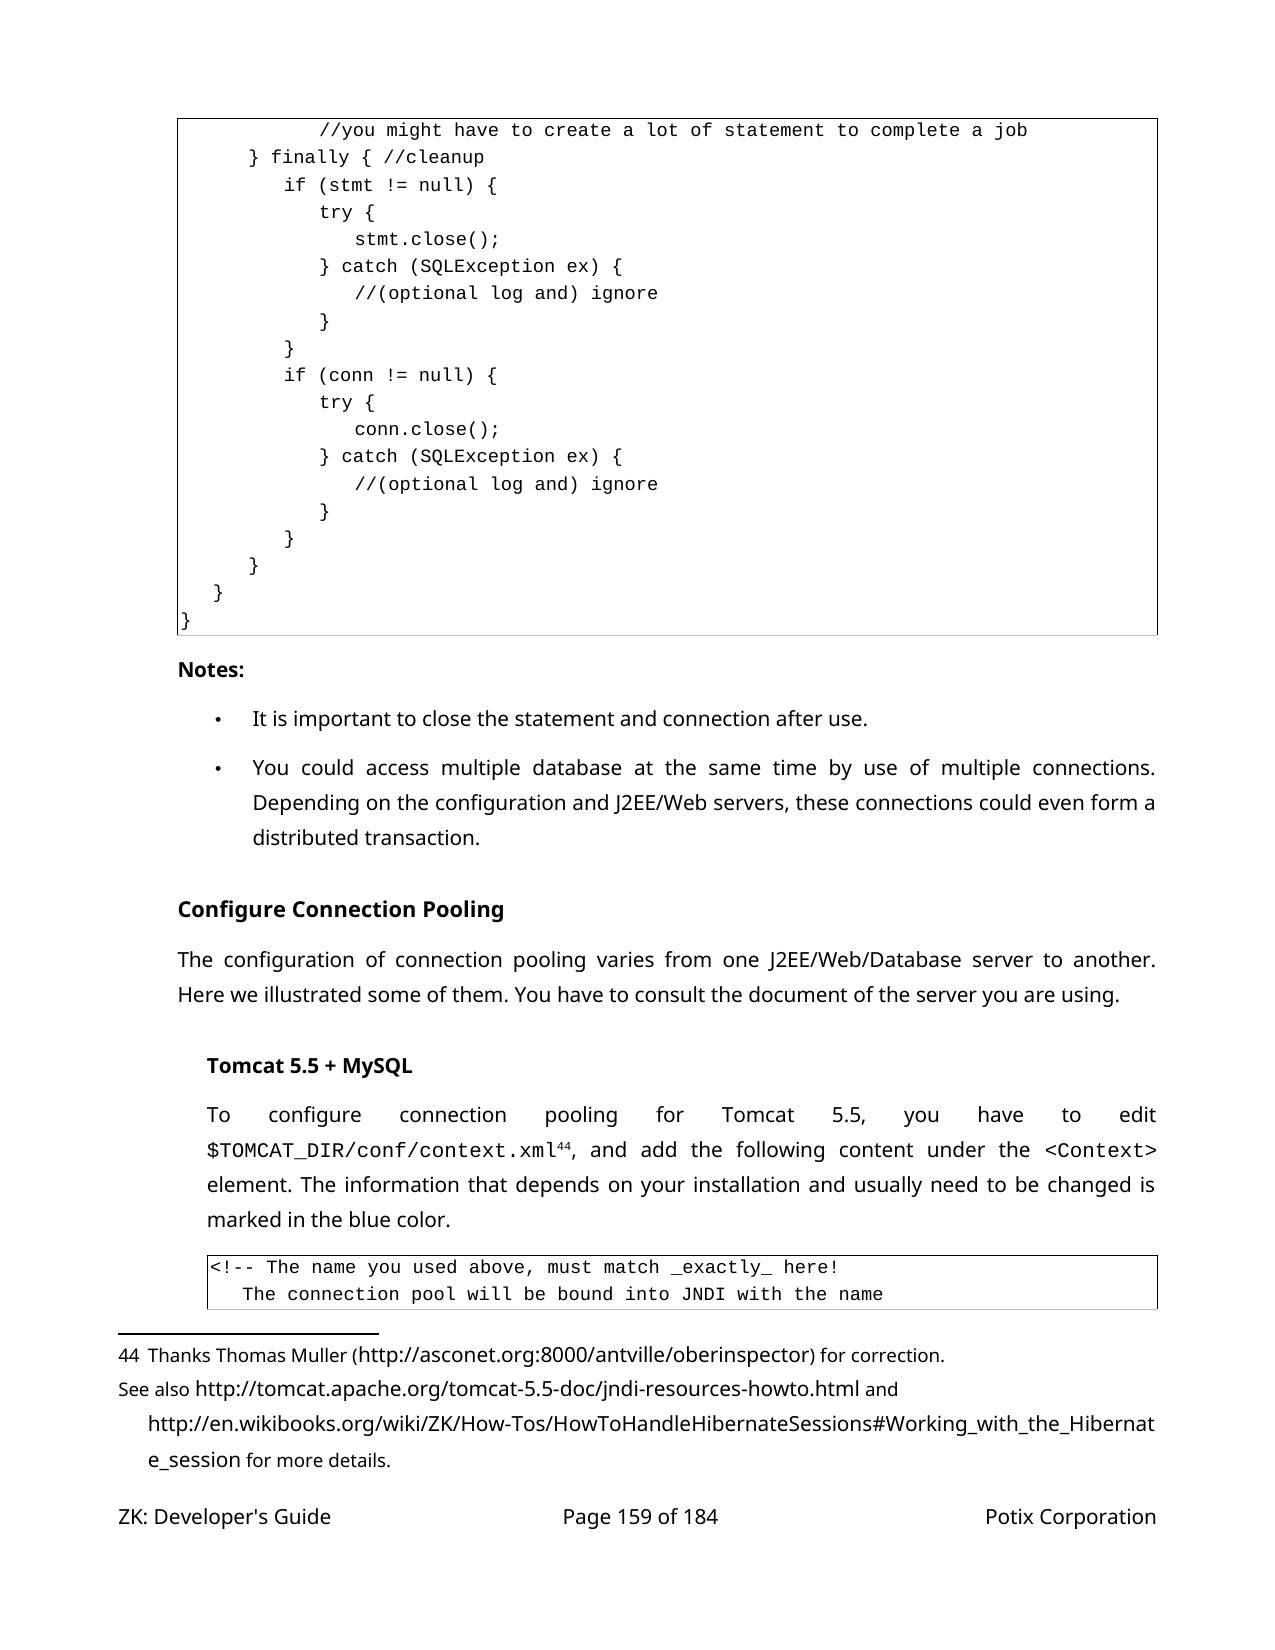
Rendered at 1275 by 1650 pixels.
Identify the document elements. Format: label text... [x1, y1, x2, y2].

text } [178, 580, 1157, 604]
text if (stmt != null) { [178, 172, 1157, 197]
text <!-- The name you used above, must match _exactly_ here! [208, 1256, 1157, 1279]
text } [178, 526, 1157, 550]
text } [178, 607, 1157, 635]
text try { [178, 200, 1157, 224]
list You could access multiple database at the same time by use of multiple connections. Depending on the configuration and J2EE/Web servers, these connections could even form a distributed transaction. [215, 753, 1157, 852]
text if (conn != null) { [178, 363, 1157, 387]
text } [178, 553, 1157, 577]
text } [178, 308, 1157, 333]
text Thanks Thomas Muller (http://asconet.org:8000/antville/oberinspector) for correction. [118, 1340, 1157, 1368]
text //(optional log and) ignore [178, 472, 1157, 496]
text } catch (SQLException ex) { [178, 254, 1157, 278]
text //you might have to create a lot of statement to complete a job [178, 119, 1157, 142]
text To configure connection pooling for Tomcat 5.5, you have to edit $TOMCAT_DIR/conf/context.xml, and add the following content under the <Context> element. The information that depends on your installation and usually need to be changed is marked in the blue color. [207, 1100, 1157, 1234]
text Notes: [177, 655, 1157, 684]
text The connection pool will be bound into JNDI with the name [208, 1282, 1157, 1309]
text The configuration of connection pooling varies from one J2EE/Web/Database server to another. Here we illustrated some of them. You have to consult the document of the server you are using. [177, 945, 1157, 1008]
text stmt.close(); [178, 227, 1157, 251]
text } catch (SQLException ex) { [178, 444, 1157, 469]
text conn.close(); [178, 417, 1157, 441]
text See also http://tomcat.apache.org/tomcat-5.5-doc/jndi-resources-howto.html and http://en.wikibooks.org/wiki/ZK/How-Tos/HowToHandleHibernateSessions#Working_with_the_Hibernate_session for more details. [118, 1374, 1157, 1473]
text } [178, 336, 1157, 360]
text } [178, 499, 1157, 523]
text //(optional log and) ignore [178, 281, 1157, 306]
subtitle Tomcat 5.5 + MySQL [207, 1051, 1157, 1079]
list It is important to close the statement and connection after use. [215, 704, 1157, 732]
text try { [178, 390, 1157, 414]
text } finally { //cleanup [178, 145, 1157, 169]
subtitle Configure Connection Pooling [177, 894, 1157, 924]
